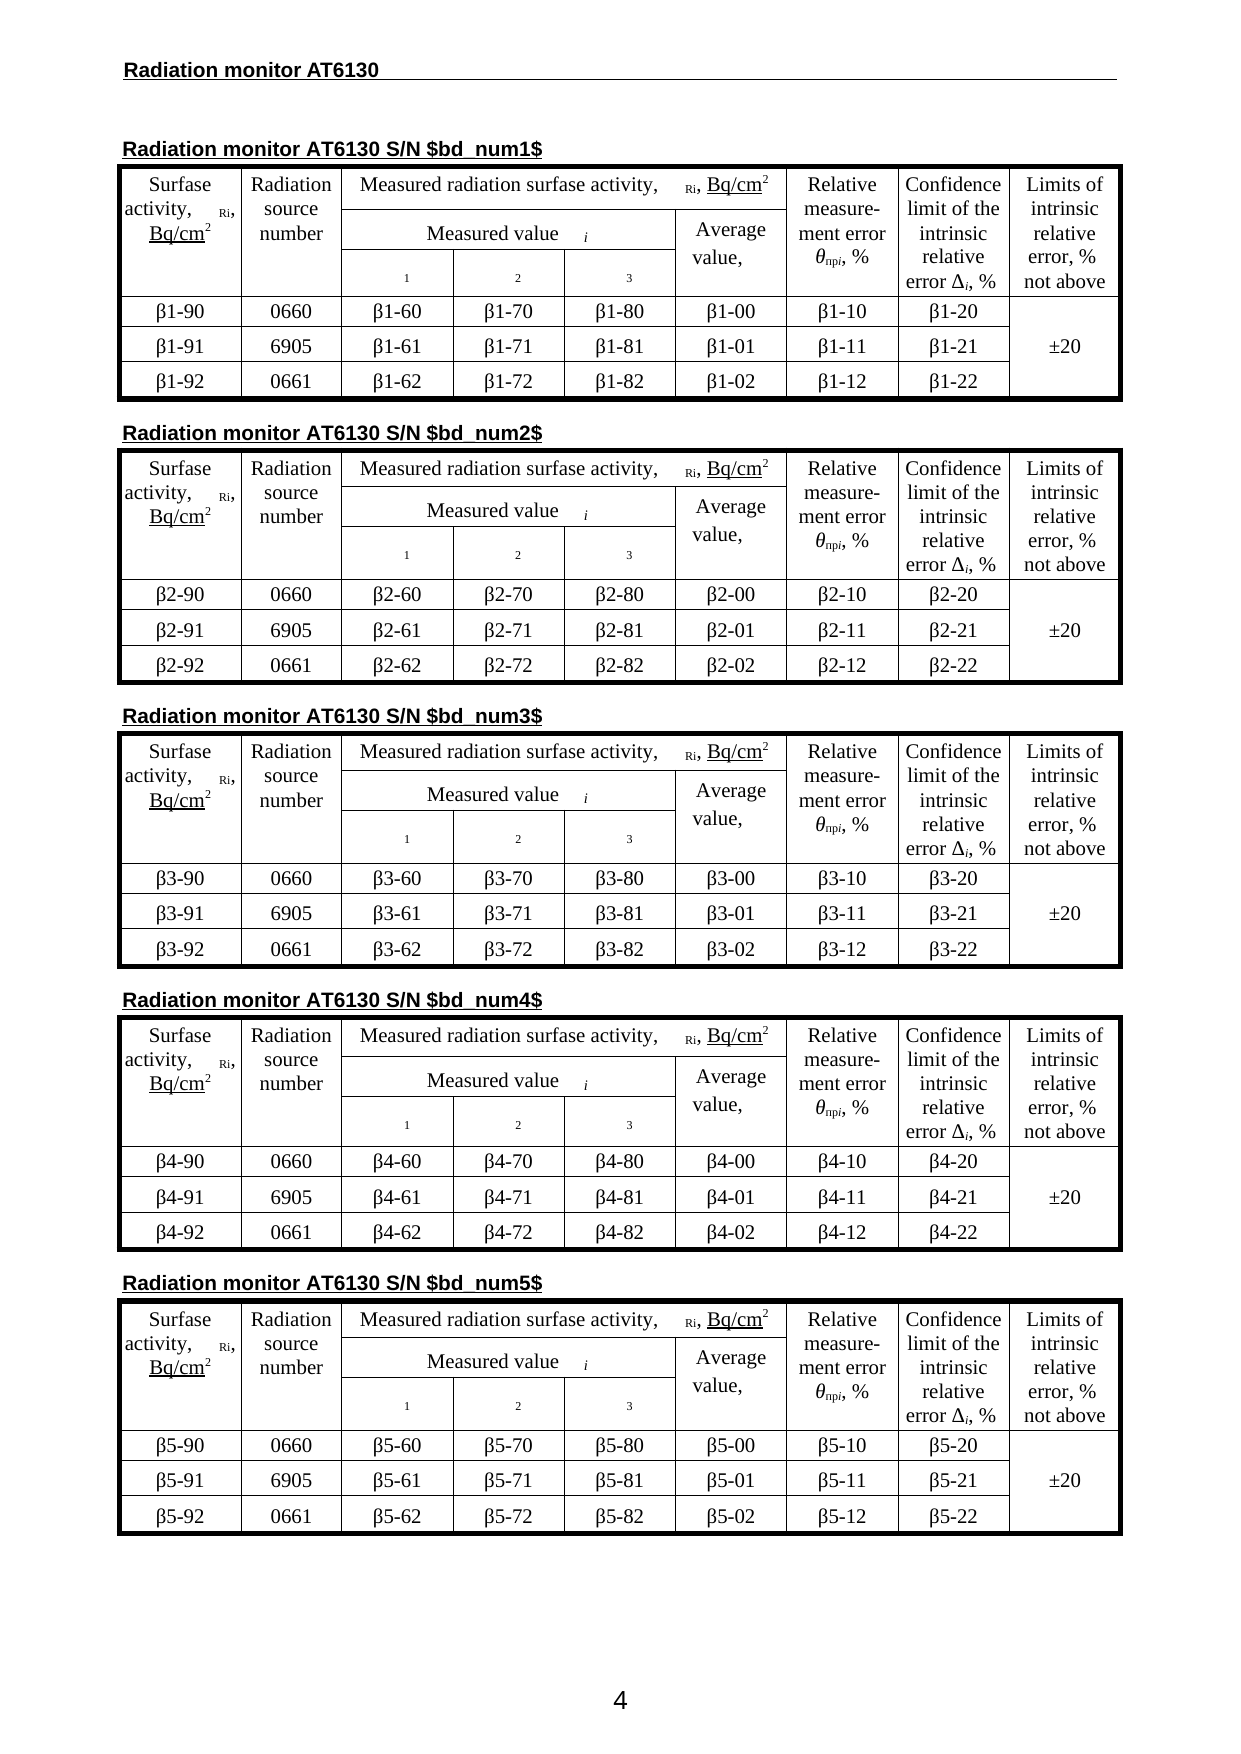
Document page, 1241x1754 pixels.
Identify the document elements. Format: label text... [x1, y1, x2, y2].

table_cell β5-72 [454, 1496, 564, 1531]
table_cell β2-81 [565, 610, 675, 645]
table_cell β1-91 [122, 327, 241, 361]
table_cell β3-92 [122, 929, 241, 963]
table_cell 3 [565, 250, 675, 296]
table_cell 2 [454, 1097, 564, 1146]
table_cell Relative measure-ment error θпрi, % [787, 1020, 898, 1146]
table_cell β3-70 [454, 864, 564, 893]
table_cell Relative measure-ment error θпрi, % [787, 1304, 898, 1430]
table_cell β2-60 [342, 580, 453, 609]
table_cell β4-82 [565, 1213, 675, 1247]
table_cell β1-62 [342, 362, 453, 396]
table_cell β2-90 [122, 580, 241, 609]
table_cell β3-60 [342, 864, 453, 893]
table_cell β5-62 [342, 1496, 453, 1531]
table_cell β4-10 [787, 1147, 898, 1176]
table_cell β4-11 [787, 1177, 898, 1212]
table_cell Confidence limit of the intrinsic relative error Δi, % [899, 1304, 1009, 1430]
table_cell β1-71 [454, 327, 564, 361]
table_cell Measured radiation surfase activity,  Ri, Bq/cm2 [342, 1304, 786, 1337]
table_cell 2 [454, 250, 564, 296]
table_cell β3-12 [787, 929, 898, 963]
table_cell Radiation source number [242, 1020, 341, 1146]
table_cell β5-71 [454, 1461, 564, 1495]
table_cell β4-71 [454, 1177, 564, 1212]
table_cell Radiation source number [242, 169, 341, 296]
table_cell β3-20 [899, 864, 1009, 893]
table_cell β4-70 [454, 1147, 564, 1176]
table_cell Limits of intrinsic relative error, % not above [1010, 453, 1118, 579]
table_cell β2-10 [787, 580, 898, 609]
table_cell 3 [565, 527, 675, 579]
table_cell 0661 [242, 1496, 341, 1531]
table_cell 0660 [242, 864, 341, 893]
table_cell Measured value i [342, 210, 675, 249]
table_header Radiation monitor AT6130 S/N $bd_num5$ [119, 1252, 1120, 1298]
table_cell 1 [342, 250, 453, 296]
table_cell 0660 [242, 1431, 341, 1460]
table_cell β2-91 [122, 610, 241, 645]
table_header Radiation monitor AT6130 S/N $bd_num2$ [119, 402, 1120, 448]
table_cell Surfase activity,  Ri, Bq/cm2 [122, 1304, 241, 1430]
table_cell β5-10 [787, 1431, 898, 1460]
table_cell β3-61 [342, 894, 453, 928]
table_cell Measured value i [342, 1057, 675, 1096]
table_cell β2-82 [565, 646, 675, 680]
table_cell 2 [454, 1378, 564, 1430]
table_cell Surfase activity,  Ri, Bq/cm2 [122, 736, 241, 863]
table_cell β3-72 [454, 929, 564, 963]
table_cell β4-90 [122, 1147, 241, 1176]
table_cell 0661 [242, 1213, 341, 1247]
table_cell Measured value i [342, 487, 675, 526]
table_cell ±20 [1010, 1431, 1118, 1531]
table_cell 6905 [242, 1461, 341, 1495]
table_cell β1-80 [565, 297, 675, 326]
table_cell β4-91 [122, 1177, 241, 1212]
table_cell β4-20 [899, 1147, 1009, 1176]
table_cell β3-82 [565, 929, 675, 963]
table_cell β5-70 [454, 1431, 564, 1460]
table_cell β3-71 [454, 894, 564, 928]
table_cell β3-10 [787, 864, 898, 893]
table_cell β4-60 [342, 1147, 453, 1176]
table_cell 6905 [242, 610, 341, 645]
table_cell β1-02 [676, 362, 786, 396]
table_cell 1 [342, 811, 453, 863]
table_cell Limits of intrinsic relative error, % not above [1010, 1020, 1118, 1146]
table_cell β1-92 [122, 362, 241, 396]
table_cell β1-21 [899, 327, 1009, 361]
table_cell β2-21 [899, 610, 1009, 645]
table_cell 6905 [242, 327, 341, 361]
table_cell β1-10 [787, 297, 898, 326]
table_cell β2-11 [787, 610, 898, 645]
table_header Radiation monitor AT6130 S/N $bd_num3$ [119, 685, 1120, 731]
table_cell 0660 [242, 297, 341, 326]
table_cell β1-72 [454, 362, 564, 396]
table_cell Limits of intrinsic relative error, % not above [1010, 169, 1118, 296]
table_cell β1-11 [787, 327, 898, 361]
table_cell β5-60 [342, 1431, 453, 1460]
table_cell Relative measure-ment error θпрi, % [787, 453, 898, 579]
table_cell β3-80 [565, 864, 675, 893]
table_cell β3-22 [899, 929, 1009, 963]
table_cell β5-90 [122, 1431, 241, 1460]
table_cell β1-90 [122, 297, 241, 326]
table_cell Surfase activity,  Ri, Bq/cm2 [122, 453, 241, 579]
table_cell β5-11 [787, 1461, 898, 1495]
table_cell β4-02 [676, 1213, 786, 1247]
table_cell β1-01 [676, 327, 786, 361]
table_cell β2-71 [454, 610, 564, 645]
table_cell Measured radiation surfase activity,  Ri, Bq/cm2 [342, 453, 786, 486]
table_cell β3-11 [787, 894, 898, 928]
table_cell 1 [342, 1378, 453, 1430]
table_cell β5-91 [122, 1461, 241, 1495]
table_cell 3 [565, 1378, 675, 1430]
table_cell β3-81 [565, 894, 675, 928]
table_cell β3-01 [676, 894, 786, 928]
table_cell β5-92 [122, 1496, 241, 1531]
table_cell 6905 [242, 894, 341, 928]
table_cell β5-00 [676, 1431, 786, 1460]
table_cell β4-81 [565, 1177, 675, 1212]
table_cell β2-92 [122, 646, 241, 680]
table_cell β4-00 [676, 1147, 786, 1176]
table_cell β4-12 [787, 1213, 898, 1247]
table_cell Confidence limit of the intrinsic relative error Δi, % [899, 736, 1009, 863]
table_cell β3-90 [122, 864, 241, 893]
table_cell β1-60 [342, 297, 453, 326]
table_cell ±20 [1010, 1147, 1118, 1247]
table_cell β5-22 [899, 1496, 1009, 1531]
table_cell β5-12 [787, 1496, 898, 1531]
table_cell β4-21 [899, 1177, 1009, 1212]
table_cell Confidence limit of the intrinsic relative error Δi, % [899, 1020, 1009, 1146]
table_cell β2-72 [454, 646, 564, 680]
table_cell β5-01 [676, 1461, 786, 1495]
table_cell Average value,  [676, 1057, 786, 1146]
table_cell 3 [565, 811, 675, 863]
table_cell ±20 [1010, 580, 1118, 680]
table_cell β1-61 [342, 327, 453, 361]
table_cell β2-00 [676, 580, 786, 609]
table_cell β1-81 [565, 327, 675, 361]
table_cell β2-20 [899, 580, 1009, 609]
table_cell Radiation source number [242, 736, 341, 863]
table_cell Radiation source number [242, 1304, 341, 1430]
table_cell β4-01 [676, 1177, 786, 1212]
table_cell β5-82 [565, 1496, 675, 1531]
table_cell β2-01 [676, 610, 786, 645]
table_cell Average value,  [676, 210, 786, 296]
table_cell β4-61 [342, 1177, 453, 1212]
table_cell Surfase activity,  Ri, Bq/cm2 [122, 1020, 241, 1146]
table_cell β5-21 [899, 1461, 1009, 1495]
table_cell 0660 [242, 580, 341, 609]
table_cell Confidence limit of the intrinsic relative error Δi, % [899, 453, 1009, 579]
table_cell Measured radiation surfase activity,  Ri, Bq/cm2 [342, 169, 786, 209]
table_cell 0661 [242, 929, 341, 963]
table_cell β2-12 [787, 646, 898, 680]
table_cell Relative measure-ment error θпрi, % [787, 169, 898, 296]
table_cell 1 [342, 1097, 453, 1146]
table_cell β4-92 [122, 1213, 241, 1247]
table_cell ±20 [1010, 864, 1118, 963]
table_cell β2-80 [565, 580, 675, 609]
table_cell β1-12 [787, 362, 898, 396]
table_cell β4-22 [899, 1213, 1009, 1247]
table_header Radiation monitor AT6130 S/N $bd_num1$ [119, 118, 1120, 164]
table_cell β5-80 [565, 1431, 675, 1460]
table_cell β1-00 [676, 297, 786, 326]
table_cell Average value,  [676, 487, 786, 579]
table_cell β2-62 [342, 646, 453, 680]
table_cell β3-02 [676, 929, 786, 963]
table_cell β5-20 [899, 1431, 1009, 1460]
table_cell β3-21 [899, 894, 1009, 928]
table_cell Limits of intrinsic relative error, % not above [1010, 1304, 1118, 1430]
table_cell β3-00 [676, 864, 786, 893]
table_cell Average value,  [676, 771, 786, 863]
table_cell 6905 [242, 1177, 341, 1212]
table_cell β1-20 [899, 297, 1009, 326]
table_cell Measured value i [342, 1338, 675, 1377]
table_cell Relative measure-ment error θпрi, % [787, 736, 898, 863]
table_cell β2-02 [676, 646, 786, 680]
table_cell 2 [454, 811, 564, 863]
table_cell β4-62 [342, 1213, 453, 1247]
table_cell 0661 [242, 362, 341, 396]
table_cell Average value,  [676, 1338, 786, 1430]
table_cell 0661 [242, 646, 341, 680]
table_cell Measured radiation surfase activity,  Ri, Bq/cm2 [342, 736, 786, 769]
table_cell 0660 [242, 1147, 341, 1176]
table_cell β5-61 [342, 1461, 453, 1495]
table_cell β1-70 [454, 297, 564, 326]
table_cell β5-02 [676, 1496, 786, 1531]
table_cell 2 [454, 527, 564, 579]
table_header Radiation monitor AT6130 S/N $bd_num4$ [119, 969, 1120, 1015]
table_cell β2-70 [454, 580, 564, 609]
table_cell β1-82 [565, 362, 675, 396]
table_cell β4-80 [565, 1147, 675, 1176]
table_cell β2-61 [342, 610, 453, 645]
table_cell ±20 [1010, 297, 1118, 396]
table_cell β3-91 [122, 894, 241, 928]
table_cell Radiation source number [242, 453, 341, 579]
table_cell Measured radiation surfase activity,  Ri, Bq/cm2 [342, 1020, 786, 1056]
table_cell 1 [342, 527, 453, 579]
table_cell Confidence limit of the intrinsic relative error Δi, % [899, 169, 1009, 296]
table_cell β4-72 [454, 1213, 564, 1247]
table_cell β5-81 [565, 1461, 675, 1495]
table_cell Limits of intrinsic relative error, % not above [1010, 736, 1118, 863]
table_cell 3 [565, 1097, 675, 1146]
table_cell Surfase activity,  Ri, Bq/cm2 [122, 169, 241, 296]
table_cell β2-22 [899, 646, 1009, 680]
table_cell β3-62 [342, 929, 453, 963]
table_cell Measured value i [342, 771, 675, 809]
table_cell β1-22 [899, 362, 1009, 396]
